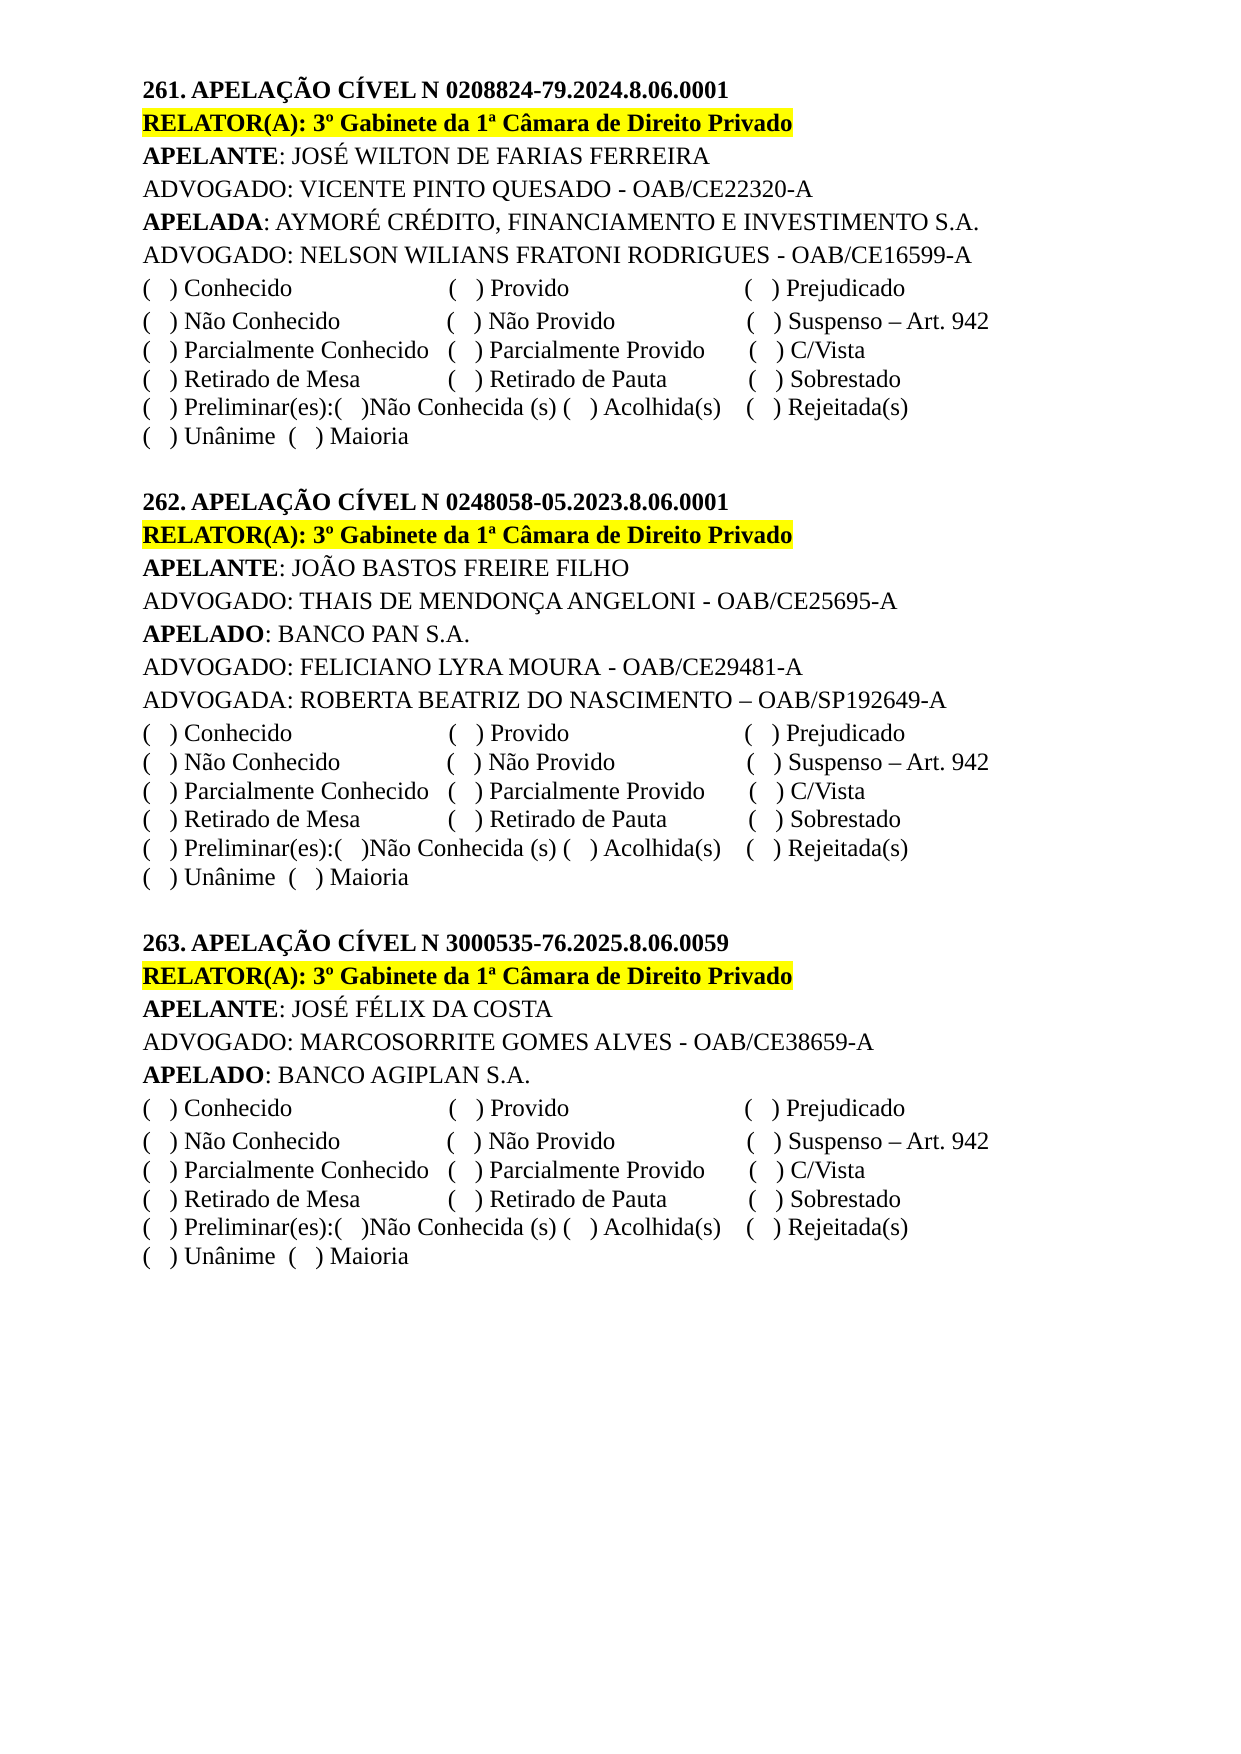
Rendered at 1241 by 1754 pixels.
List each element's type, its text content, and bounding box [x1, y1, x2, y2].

text ( ) Unânime ( ) Maioria [142, 1241, 1141, 1270]
text ( ) Preliminar(es):( )Não Conhecida (s) ( ) Acolhida(s) ( ) Rejeitada(s) [142, 1212, 1158, 1241]
text ( ) Não Conhecido ( ) Não Provido ( ) Suspenso – Art. 942 [142, 1126, 1158, 1155]
text ( ) Não Conhecido ( ) Não Provido ( ) Suspenso – Art. 942 [142, 747, 1158, 776]
text ( ) Unânime ( ) Maioria [142, 862, 1141, 891]
text ( ) Conhecido ( ) Provido ( ) Prejudicado [142, 718, 1141, 747]
text ( ) Parcialmente Conhecido ( ) Parcialmente Provido ( ) C/Vista [142, 1155, 1158, 1184]
text 263. APELAÇÃO CÍVEL N 3000535-76.2025.8.06.0059 RELATOR(A): 3º Gabinete da 1ª Câmara de Direito Privado APELANTE: JOSÉ FÉLIX DA COSTA ADVOGADO: MARCOSORRITE GOMES ALVES - OAB/CE38659-A APELADO: BANCO AGIPLAN S.A. ( ) Conhecido ( ) Provido ( ) Prejudicado [142, 895, 1141, 1122]
text ( ) Parcialmente Conhecido ( ) Parcialmente Provido ( ) C/Vista [142, 335, 1158, 364]
text 262. APELAÇÃO CÍVEL N 0248058-05.2023.8.06.0001 RELATOR(A): 3º Gabinete da 1ª Câmara de Direito Privado APELANTE: JOÃO BASTOS FREIRE FILHO ADVOGADO: THAIS DE MENDONÇA ANGELONI - OAB/CE25695-A APELADO: BANCO PAN S.A. ADVOGADO: FELICIANO LYRA MOURA - OAB/CE29481-A ADVOGADA: ROBERTA BEATRIZ DO NASCIMENTO – OAB/SP192649-A [142, 454, 1141, 714]
text ( ) Retirado de Mesa ( ) Retirado de Pauta ( ) Sobrestado [142, 804, 1158, 833]
text ( ) Preliminar(es):( )Não Conhecida (s) ( ) Acolhida(s) ( ) Rejeitada(s) [142, 392, 1158, 421]
text ( ) Preliminar(es):( )Não Conhecida (s) ( ) Acolhida(s) ( ) Rejeitada(s) [142, 833, 1158, 862]
text ( ) Unânime ( ) Maioria [142, 421, 1141, 450]
text ( ) Parcialmente Conhecido ( ) Parcialmente Provido ( ) C/Vista [142, 776, 1158, 804]
text ( ) Retirado de Mesa ( ) Retirado de Pauta ( ) Sobrestado [142, 1184, 1158, 1212]
text ( ) Retirado de Mesa ( ) Retirado de Pauta ( ) Sobrestado [142, 364, 1158, 392]
text 261. APELAÇÃO CÍVEL N 0208824-79.2024.8.06.0001 RELATOR(A): 3º Gabinete da 1ª Câmara de Direito Privado APELANTE: JOSÉ WILTON DE FARIAS FERREIRA ADVOGADO: VICENTE PINTO QUESADO - OAB/CE22320-A APELADA: AYMORÉ CRÉDITO, FINANCIAMENTO E INVESTIMENTO S.A. ADVOGADO: NELSON WILIANS FRATONI RODRIGUES - OAB/CE16599-A ( ) Conhecido ( ) Provido ( ) Prejudicado [142, 75, 1141, 302]
text ( ) Não Conhecido ( ) Não Provido ( ) Suspenso – Art. 942 [142, 306, 1158, 335]
